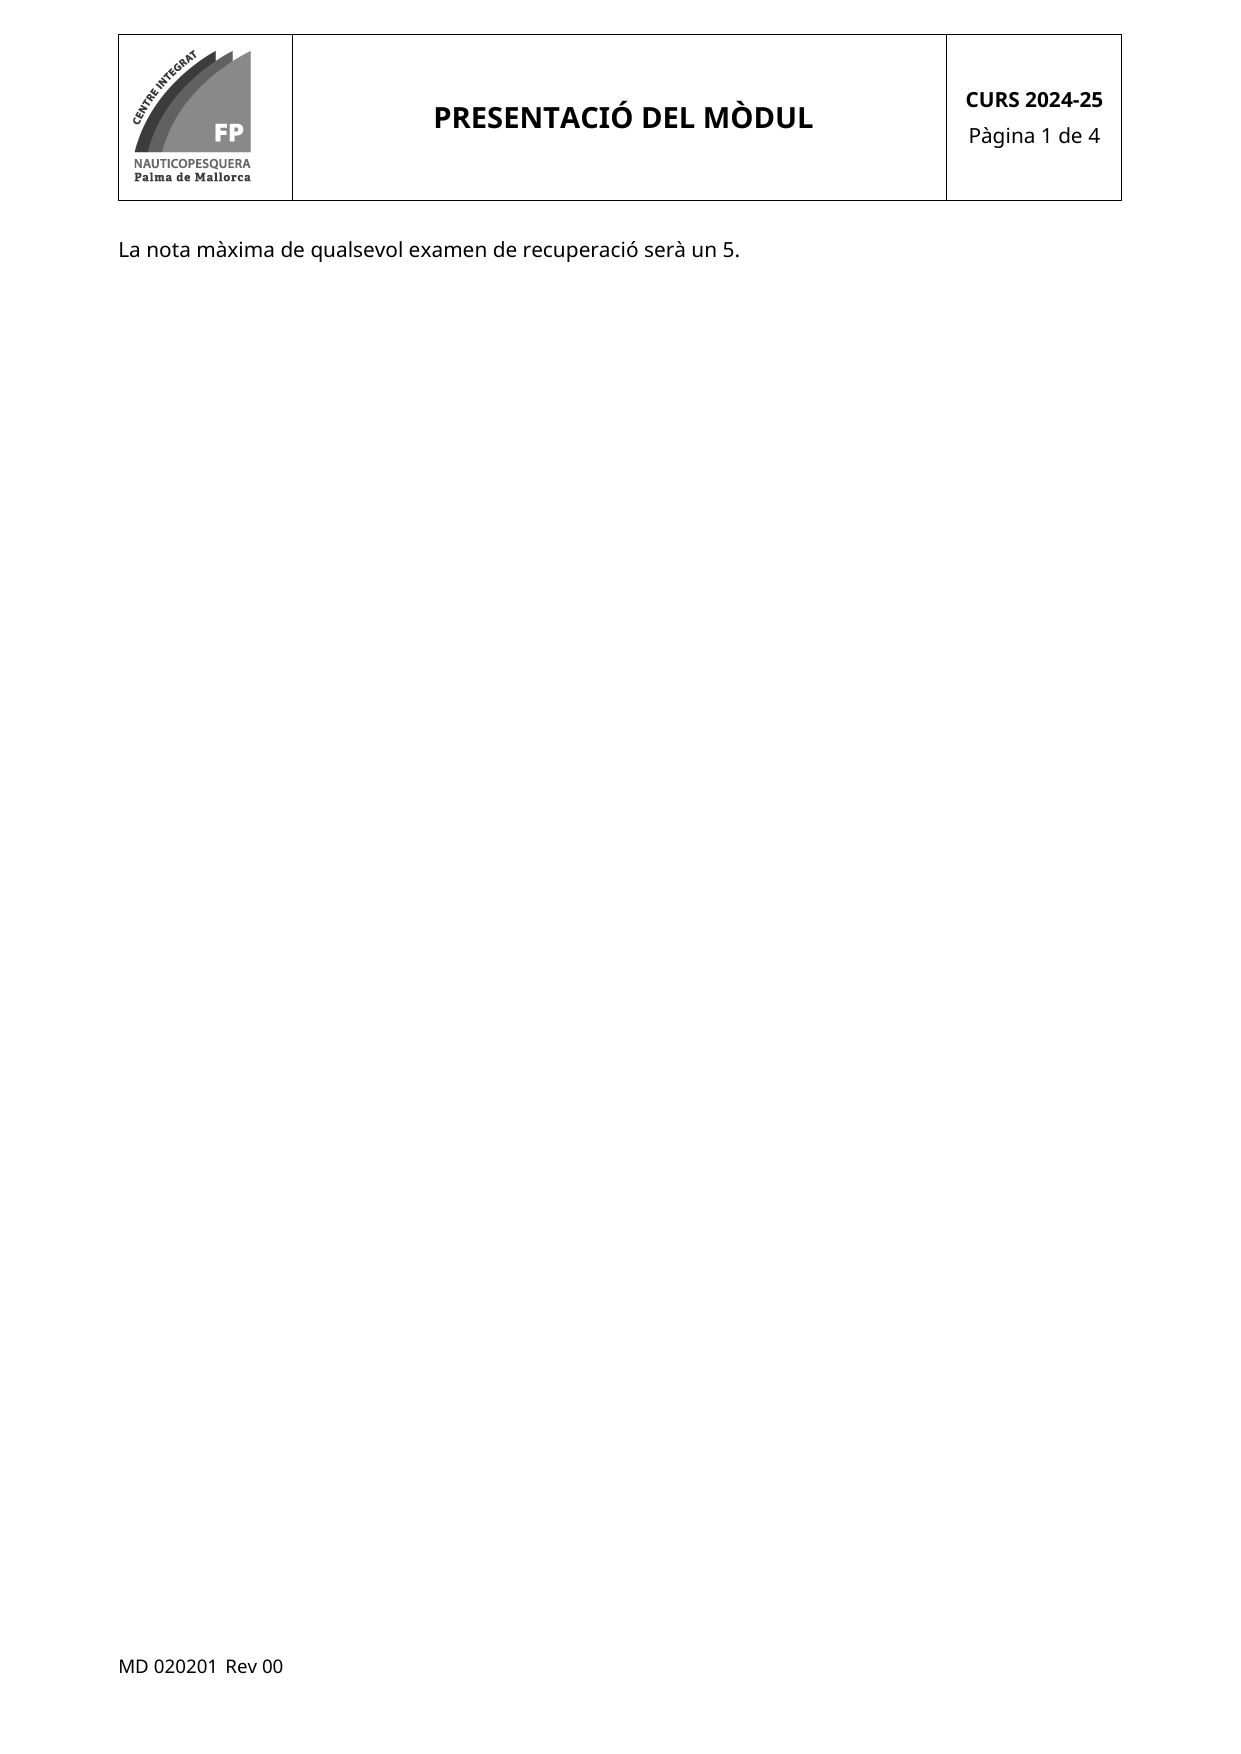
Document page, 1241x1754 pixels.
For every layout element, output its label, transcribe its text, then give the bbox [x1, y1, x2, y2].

picture [127, 40, 256, 190]
text La nota màxima de qualsevol examen de recuperació serà un 5. [118, 235, 1122, 263]
